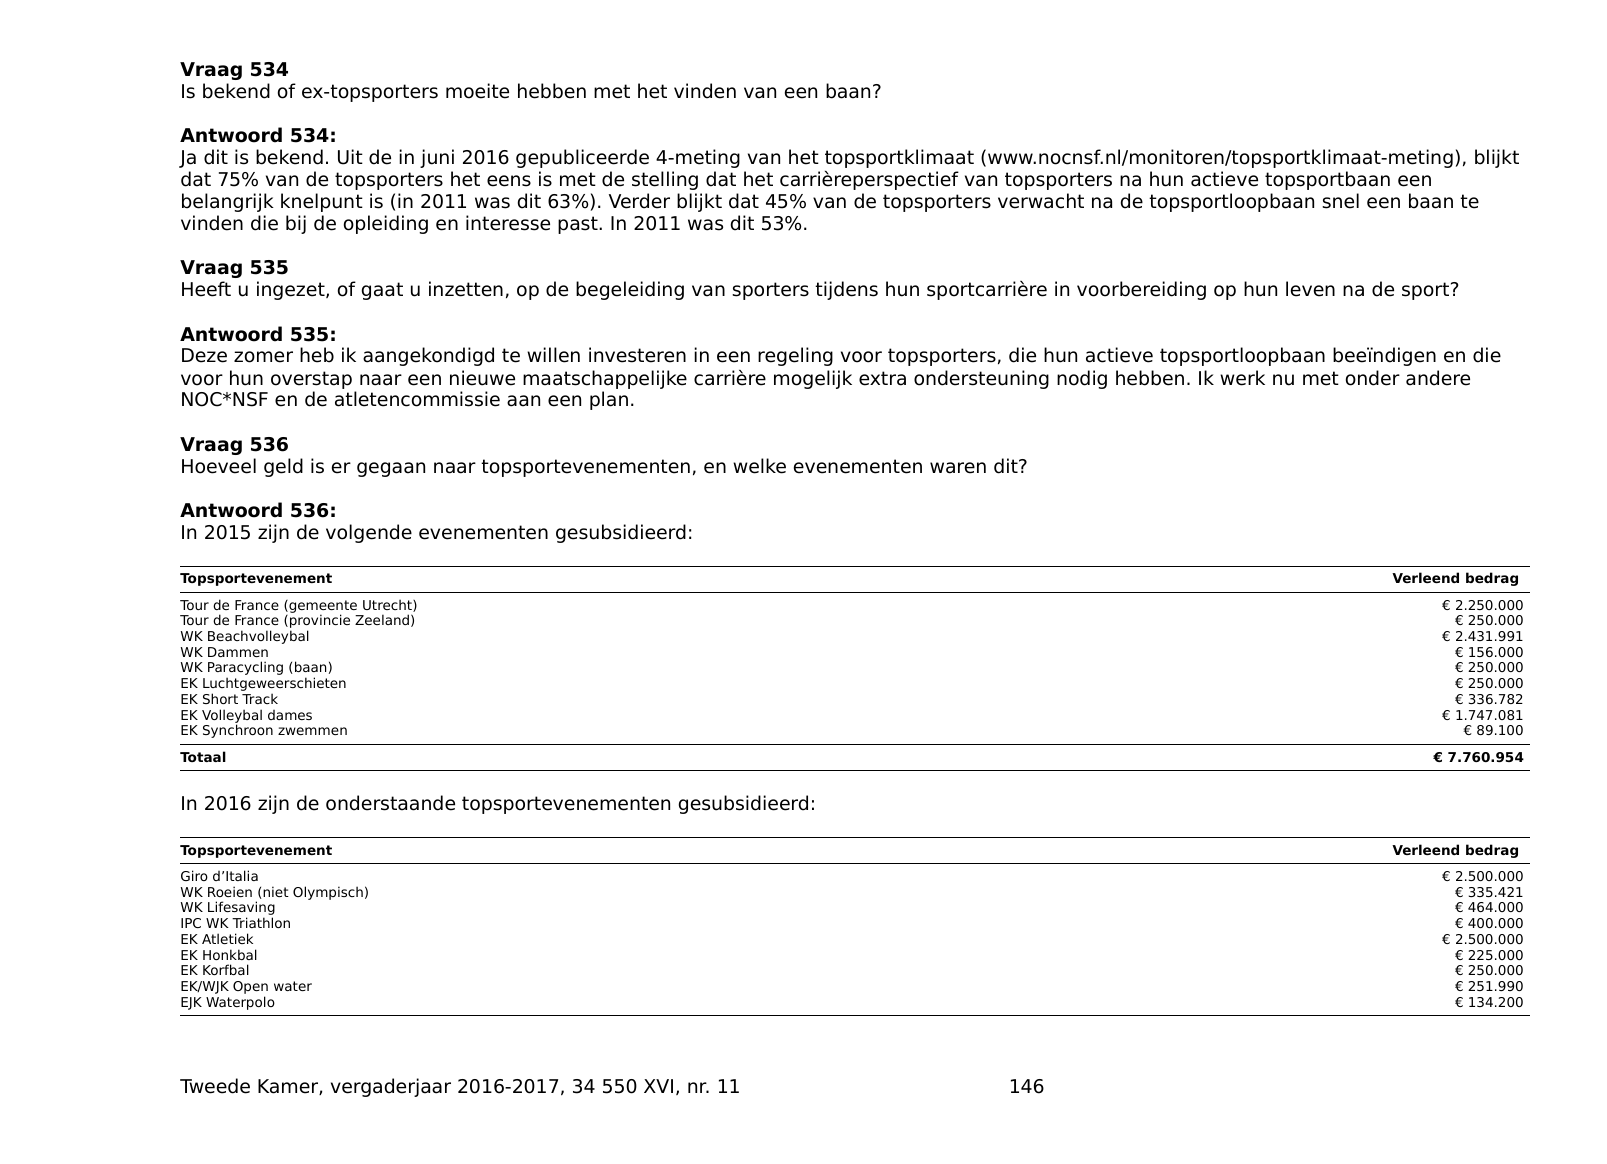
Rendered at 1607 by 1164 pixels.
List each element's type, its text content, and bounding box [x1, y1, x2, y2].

table_header Verleend bedrag [1132, 567, 1529, 592]
table_cell Tour de France (provincie Zeeland) [180, 613, 1132, 629]
table_cell € 225.000 [1118, 948, 1529, 963]
table_cell € 134.200 [1118, 995, 1529, 1015]
text Deze zomer heb ik aangekondigd te willen investeren in een regeling voor topsporters, die hun actieve topsportloopbaan beeïndigen en die voor hun overstap naar een nieuwe maatschappelijke carrière mogelijk extra ondersteuning nodig hebben. Ik werk nu met onder andere NOC*NSF en de atletencommissie aan een plan. [180, 345, 1529, 411]
text Is bekend of ex-topsporters moeite hebben met het vinden van een baan? [180, 81, 1529, 103]
table_cell € 2.500.000 [1118, 864, 1529, 884]
table_cell WK Roeien (niet Olympisch) [180, 885, 1118, 900]
table_cell IPC WK Triathlon [180, 916, 1118, 932]
table_header Verleend bedrag [1118, 838, 1529, 863]
table_cell € 2.250.000 [1132, 593, 1529, 613]
table_cell € 250.000 [1118, 963, 1529, 979]
text Ja dit is bekend. Uit de in juni 2016 gepubliceerde 4-meting van het topsportklimaat (www.nocnsf.nl/monitoren/topsportklimaat-meting), blijkt dat 75% van de topsporters het eens is met de stelling dat het carrièreperspectief van topsporters na hun actieve topsportbaan een belangrijk knelpunt is (in 2011 was dit 63%). Verder blijkt dat 45% van de topsporters verwacht na de topsportloopbaan snel een baan te vinden die bij de opleiding en interesse past. In 2011 was dit 53%. [180, 147, 1529, 235]
text Heeft u ingezet, of gaat u inzetten, op de begeleiding van sporters tijdens hun sportcarrière in voorbereiding op hun leven na de sport? [180, 279, 1529, 301]
table_cell EK/WJK Open water [180, 979, 1118, 994]
table_cell € 251.990 [1118, 979, 1529, 994]
text In 2015 zijn de volgende evenementen gesubsidieerd: [180, 522, 1529, 544]
table_cell € 250.000 [1132, 660, 1529, 676]
table_cell EK Volleybal dames [180, 708, 1132, 723]
table_cell Tour de France (gemeente Utrecht) [180, 593, 1132, 613]
table_cell EK Short Track [180, 692, 1132, 707]
table_cell EK Synchroon zwemmen [180, 723, 1132, 744]
table_cell € 2.431.991 [1132, 629, 1529, 644]
table_cell € 156.000 [1132, 645, 1529, 660]
table_cell Giro d’Italia [180, 864, 1118, 884]
table_header Topsportevenement [180, 838, 1118, 863]
table_cell EJK Waterpolo [180, 995, 1118, 1015]
text Antwoord 535: [180, 323, 1529, 345]
text Vraag 536 [180, 433, 1529, 456]
table_header Topsportevenement [180, 567, 1132, 592]
text Hoeveel geld is er gegaan naar topsportevenementen, en welke evenementen waren dit? [180, 456, 1529, 477]
table_cell EK Luchtgeweerschieten [180, 676, 1132, 692]
text Vraag 535 [180, 257, 1529, 279]
table_cell EK Atletiek [180, 932, 1118, 947]
table_cell € 7.760.954 [1132, 745, 1529, 770]
table_cell € 250.000 [1132, 613, 1529, 629]
table_cell € 335.421 [1118, 885, 1529, 900]
table_cell EK Honkbal [180, 948, 1118, 963]
table_cell € 464.000 [1118, 900, 1529, 916]
table_cell WK Paracycling (baan) [180, 660, 1132, 676]
table_cell WK Lifesaving [180, 900, 1118, 916]
text Vraag 534 [180, 59, 1529, 81]
table_cell EK Korfbal [180, 963, 1118, 979]
text Antwoord 534: [180, 125, 1529, 147]
table_cell € 2.500.000 [1118, 932, 1529, 947]
table_cell Totaal [180, 745, 1132, 770]
text Antwoord 536: [180, 500, 1529, 522]
table_cell € 1.747.081 [1132, 708, 1529, 723]
table_cell € 336.782 [1132, 692, 1529, 707]
table_cell WK Dammen [180, 645, 1132, 660]
table_cell € 400.000 [1118, 916, 1529, 932]
table_cell € 89.100 [1132, 723, 1529, 744]
table_cell WK Beachvolleybal [180, 629, 1132, 644]
table_cell € 250.000 [1132, 676, 1529, 692]
text In 2016 zijn de onderstaande topsportevenementen gesubsidieerd: [180, 793, 1529, 815]
